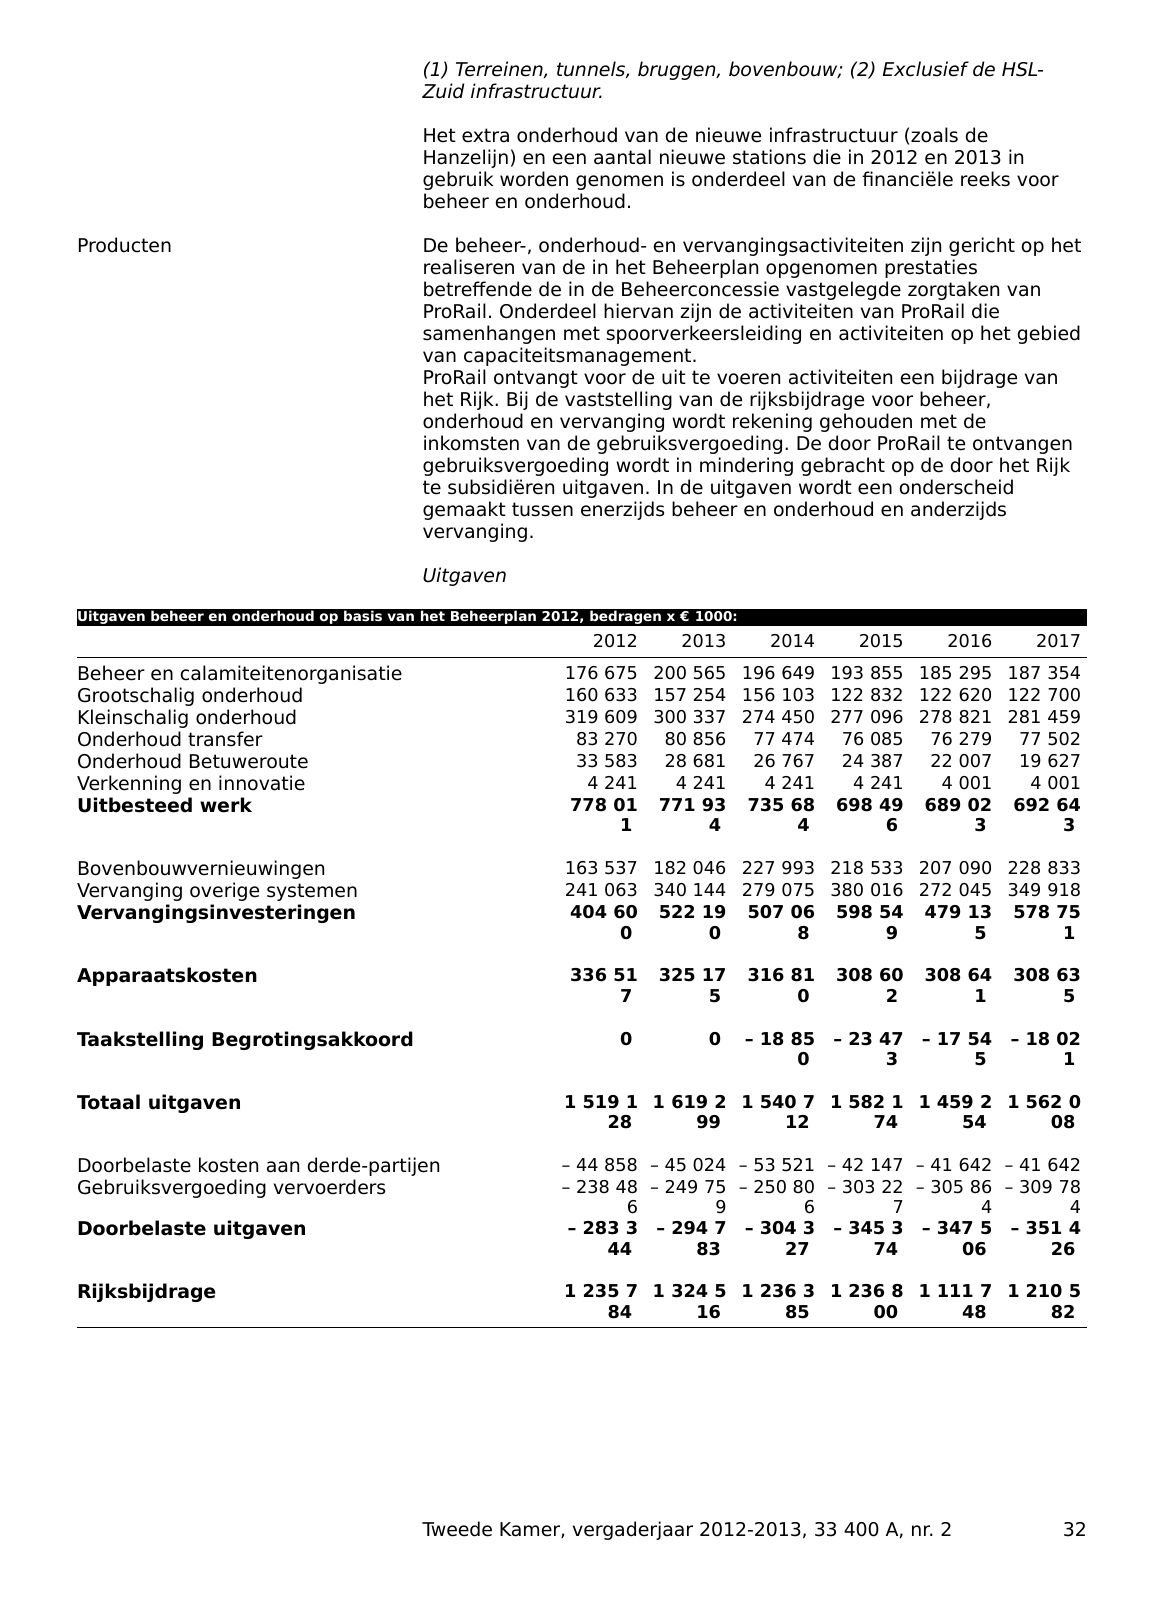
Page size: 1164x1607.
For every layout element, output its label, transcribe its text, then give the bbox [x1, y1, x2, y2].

table_cell 1 236 385 [732, 1281, 821, 1327]
table_cell Beheer en calamiteitenorganisatie [77, 658, 555, 685]
table_cell [998, 836, 1087, 858]
table_cell 522 190 [644, 902, 732, 943]
table_cell 1 459 254 [909, 1092, 998, 1133]
table_cell 182 046 [644, 858, 732, 880]
table_cell – 305 864 [909, 1177, 998, 1218]
table_cell 2016 [909, 626, 998, 657]
table_cell 507 068 [732, 902, 821, 943]
table_cell 1 235 784 [555, 1281, 644, 1327]
table_cell 404 600 [555, 902, 644, 943]
table_cell [821, 1070, 909, 1092]
table_cell 281 459 [998, 707, 1087, 729]
table_cell 349 918 [998, 880, 1087, 902]
table_cell 83 270 [555, 729, 644, 751]
table_cell [821, 943, 909, 965]
table_cell [644, 836, 732, 858]
text Het extra onderhoud van de nieuwe infrastructuur (zoals de Hanzelijn) en een aantal nieuwe stations die in 2012 en 2013 in gebruik worden genomen is onderdeel van de financiële reeks voor beheer en onderhoud. [422, 125, 1087, 213]
table_cell [821, 1133, 909, 1155]
table_cell 241 063 [555, 880, 644, 902]
table_cell Verkenning en innovatie [77, 773, 555, 795]
text Producten [77, 235, 399, 257]
table_cell 1 111 748 [909, 1281, 998, 1327]
table_cell 176 675 [555, 658, 644, 685]
table_cell [998, 943, 1087, 965]
table_cell 2017 [998, 626, 1087, 657]
table_cell – 18 021 [998, 1029, 1087, 1070]
table_cell Doorbelaste kosten aan derde-partijen [77, 1155, 555, 1177]
table_cell [644, 943, 732, 965]
table_cell 0 [555, 1029, 644, 1070]
table_cell 325 175 [644, 965, 732, 1006]
table_cell – 304 327 [732, 1218, 821, 1259]
table_cell 19 627 [998, 751, 1087, 773]
table_cell 692 643 [998, 795, 1087, 836]
table_cell Kleinschalig onderhoud [77, 707, 555, 729]
table_cell [909, 1070, 998, 1092]
table_cell 336 517 [555, 965, 644, 1006]
table_cell [555, 1070, 644, 1092]
table_cell Grootschalig onderhoud [77, 685, 555, 707]
table_cell 4 241 [732, 773, 821, 795]
table_cell 272 045 [909, 880, 998, 902]
table_cell 1 236 800 [821, 1281, 909, 1327]
table_cell – 345 374 [821, 1218, 909, 1259]
table_cell Onderhoud transfer [77, 729, 555, 751]
table_cell 1 582 174 [821, 1092, 909, 1133]
table_cell [821, 1006, 909, 1028]
table_cell Totaal uitgaven [77, 1092, 555, 1133]
table_cell [732, 1006, 821, 1028]
table_cell [998, 1259, 1087, 1281]
table_cell [998, 1133, 1087, 1155]
table_cell 308 602 [821, 965, 909, 1006]
table_cell Onderhoud Betuweroute [77, 751, 555, 773]
table_cell 77 502 [998, 729, 1087, 751]
table_cell 1 619 299 [644, 1092, 732, 1133]
table_cell 185 295 [909, 658, 998, 685]
table_cell 196 649 [732, 658, 821, 685]
table_cell – 23 473 [821, 1029, 909, 1070]
table_cell 4 241 [821, 773, 909, 795]
table_cell 4 001 [909, 773, 998, 795]
table_cell – 238 486 [555, 1177, 644, 1218]
table_cell – 303 227 [821, 1177, 909, 1218]
table_cell Uitbesteed werk [77, 795, 555, 836]
table_cell 598 549 [821, 902, 909, 943]
table_cell 308 635 [998, 965, 1087, 1006]
table_cell 277 096 [821, 707, 909, 729]
table_cell 479 135 [909, 902, 998, 943]
table_cell 300 337 [644, 707, 732, 729]
table_cell [732, 1133, 821, 1155]
table_cell – 309 784 [998, 1177, 1087, 1218]
table_cell 340 144 [644, 880, 732, 902]
table_cell 227 993 [732, 858, 821, 880]
table_cell 1 324 516 [644, 1281, 732, 1327]
table_cell – 250 806 [732, 1177, 821, 1218]
table_cell [821, 1259, 909, 1281]
table_cell Rijksbijdrage [77, 1281, 555, 1327]
table_cell 279 075 [732, 880, 821, 902]
table_cell 24 387 [821, 751, 909, 773]
text (1) Terreinen, tunnels, bruggen, bovenbouw; (2) Exclusief de HSL-Zuid infrastructuur. [422, 59, 1087, 103]
table_cell – 44 858 [555, 1155, 644, 1177]
table_cell 274 450 [732, 707, 821, 729]
table_cell – 45 024 [644, 1155, 732, 1177]
table_cell [644, 1133, 732, 1155]
table_cell 228 833 [998, 858, 1087, 880]
table_cell 278 821 [909, 707, 998, 729]
table_cell 319 609 [555, 707, 644, 729]
table_cell Taakstelling Begrotingsakkoord [77, 1029, 555, 1070]
table_cell 26 767 [732, 751, 821, 773]
table_cell 156 103 [732, 685, 821, 707]
table_cell 778 011 [555, 795, 644, 836]
table_cell 0 [644, 1029, 732, 1070]
table_cell – 53 521 [732, 1155, 821, 1177]
table_cell – 283 344 [555, 1218, 644, 1259]
table_cell Vervangingsinvesteringen [77, 902, 555, 943]
table_cell – 41 642 [998, 1155, 1087, 1177]
table_cell [644, 1006, 732, 1028]
table_cell 22 007 [909, 751, 998, 773]
table_cell 4 241 [555, 773, 644, 795]
table_cell 160 633 [555, 685, 644, 707]
table_cell [909, 943, 998, 965]
table_cell – 347 506 [909, 1218, 998, 1259]
table_cell – 42 147 [821, 1155, 909, 1177]
table_cell 771 934 [644, 795, 732, 836]
table_cell 122 700 [998, 685, 1087, 707]
table_cell 187 354 [998, 658, 1087, 685]
table_cell 1 519 128 [555, 1092, 644, 1133]
table_cell [77, 1070, 555, 1092]
table_cell 4 001 [998, 773, 1087, 795]
table_cell [77, 1133, 555, 1155]
table_cell 218 533 [821, 858, 909, 880]
table_cell [555, 1006, 644, 1028]
table_cell 76 279 [909, 729, 998, 751]
table_cell [998, 1006, 1087, 1028]
table_cell – 294 783 [644, 1218, 732, 1259]
table_cell [555, 1259, 644, 1281]
table_cell – 18 850 [732, 1029, 821, 1070]
table_cell 698 496 [821, 795, 909, 836]
text De beheer-, onderhoud- en vervangingsactiviteiten zijn gericht op het realiseren van de in het Beheerplan opgenomen prestaties betreffende de in de Beheerconcessie vastgelegde zorgtaken van ProRail. Onderdeel hiervan zijn de activiteiten van ProRail die samenhangen met spoorverkeersleiding en activiteiten op het gebied van capaciteitsmanagement. [422, 235, 1087, 367]
table_cell 4 241 [644, 773, 732, 795]
table_cell [77, 1259, 555, 1281]
table_cell 316 810 [732, 965, 821, 1006]
table_cell Apparaatskosten [77, 965, 555, 1006]
table_cell 2013 [644, 626, 732, 657]
table_cell [909, 1133, 998, 1155]
table_cell 2015 [821, 626, 909, 657]
table_cell [732, 1070, 821, 1092]
table_cell Gebruiksvergoeding vervoerders [77, 1177, 555, 1218]
table_cell [77, 1006, 555, 1028]
subtitle Uitgaven [422, 565, 1087, 587]
table_cell – 249 759 [644, 1177, 732, 1218]
table_cell Bovenbouwvernieuwingen [77, 858, 555, 880]
table_cell 1 210 582 [998, 1281, 1087, 1327]
table_cell [77, 836, 555, 858]
table_cell [555, 1133, 644, 1155]
table_cell 122 620 [909, 685, 998, 707]
table_cell [77, 626, 555, 657]
table_cell Vervanging overige systemen [77, 880, 555, 902]
table_header Uitgaven beheer en onderhoud op basis van het Beheerplan 2012, bedragen x € 1000: [77, 609, 1087, 625]
table_cell [909, 1259, 998, 1281]
table_cell 2012 [555, 626, 644, 657]
table_cell 33 583 [555, 751, 644, 773]
table_cell 122 832 [821, 685, 909, 707]
table_cell 207 090 [909, 858, 998, 880]
table_cell 80 856 [644, 729, 732, 751]
table_cell [77, 943, 555, 965]
table_cell [555, 836, 644, 858]
text ProRail ontvangt voor de uit te voeren activiteiten een bijdrage van het Rijk. Bij de vaststelling van de rijksbijdrage voor beheer, onderhoud en vervanging wordt rekening gehouden met de inkomsten van de gebruiksvergoeding. De door ProRail te ontvangen gebruiksvergoeding wordt in mindering gebracht op de door het Rijk te subsidiëren uitgaven. In de uitgaven wordt een onderscheid gemaakt tussen enerzijds beheer en onderhoud en anderzijds vervanging. [422, 367, 1087, 543]
table_cell 735 684 [732, 795, 821, 836]
table_cell 193 855 [821, 658, 909, 685]
table_cell Doorbelaste uitgaven [77, 1218, 555, 1259]
table_cell [644, 1070, 732, 1092]
table_cell 157 254 [644, 685, 732, 707]
table_cell 578 751 [998, 902, 1087, 943]
table_cell 1 562 008 [998, 1092, 1087, 1133]
table_cell [909, 836, 998, 858]
table_cell 2014 [732, 626, 821, 657]
table_cell [909, 1006, 998, 1028]
table_cell [732, 943, 821, 965]
table_cell 200 565 [644, 658, 732, 685]
table_cell [821, 836, 909, 858]
table_cell 163 537 [555, 858, 644, 880]
table_cell [732, 1259, 821, 1281]
table_cell 380 016 [821, 880, 909, 902]
table_cell 689 023 [909, 795, 998, 836]
table_cell – 41 642 [909, 1155, 998, 1177]
table_cell – 17 545 [909, 1029, 998, 1070]
table_cell [732, 836, 821, 858]
table_cell – 351 426 [998, 1218, 1087, 1259]
table_cell [644, 1259, 732, 1281]
table_cell 76 085 [821, 729, 909, 751]
table_cell 1 540 712 [732, 1092, 821, 1133]
table_cell 308 641 [909, 965, 998, 1006]
table_cell 77 474 [732, 729, 821, 751]
table_cell 28 681 [644, 751, 732, 773]
table_cell [555, 943, 644, 965]
table_cell [998, 1070, 1087, 1092]
